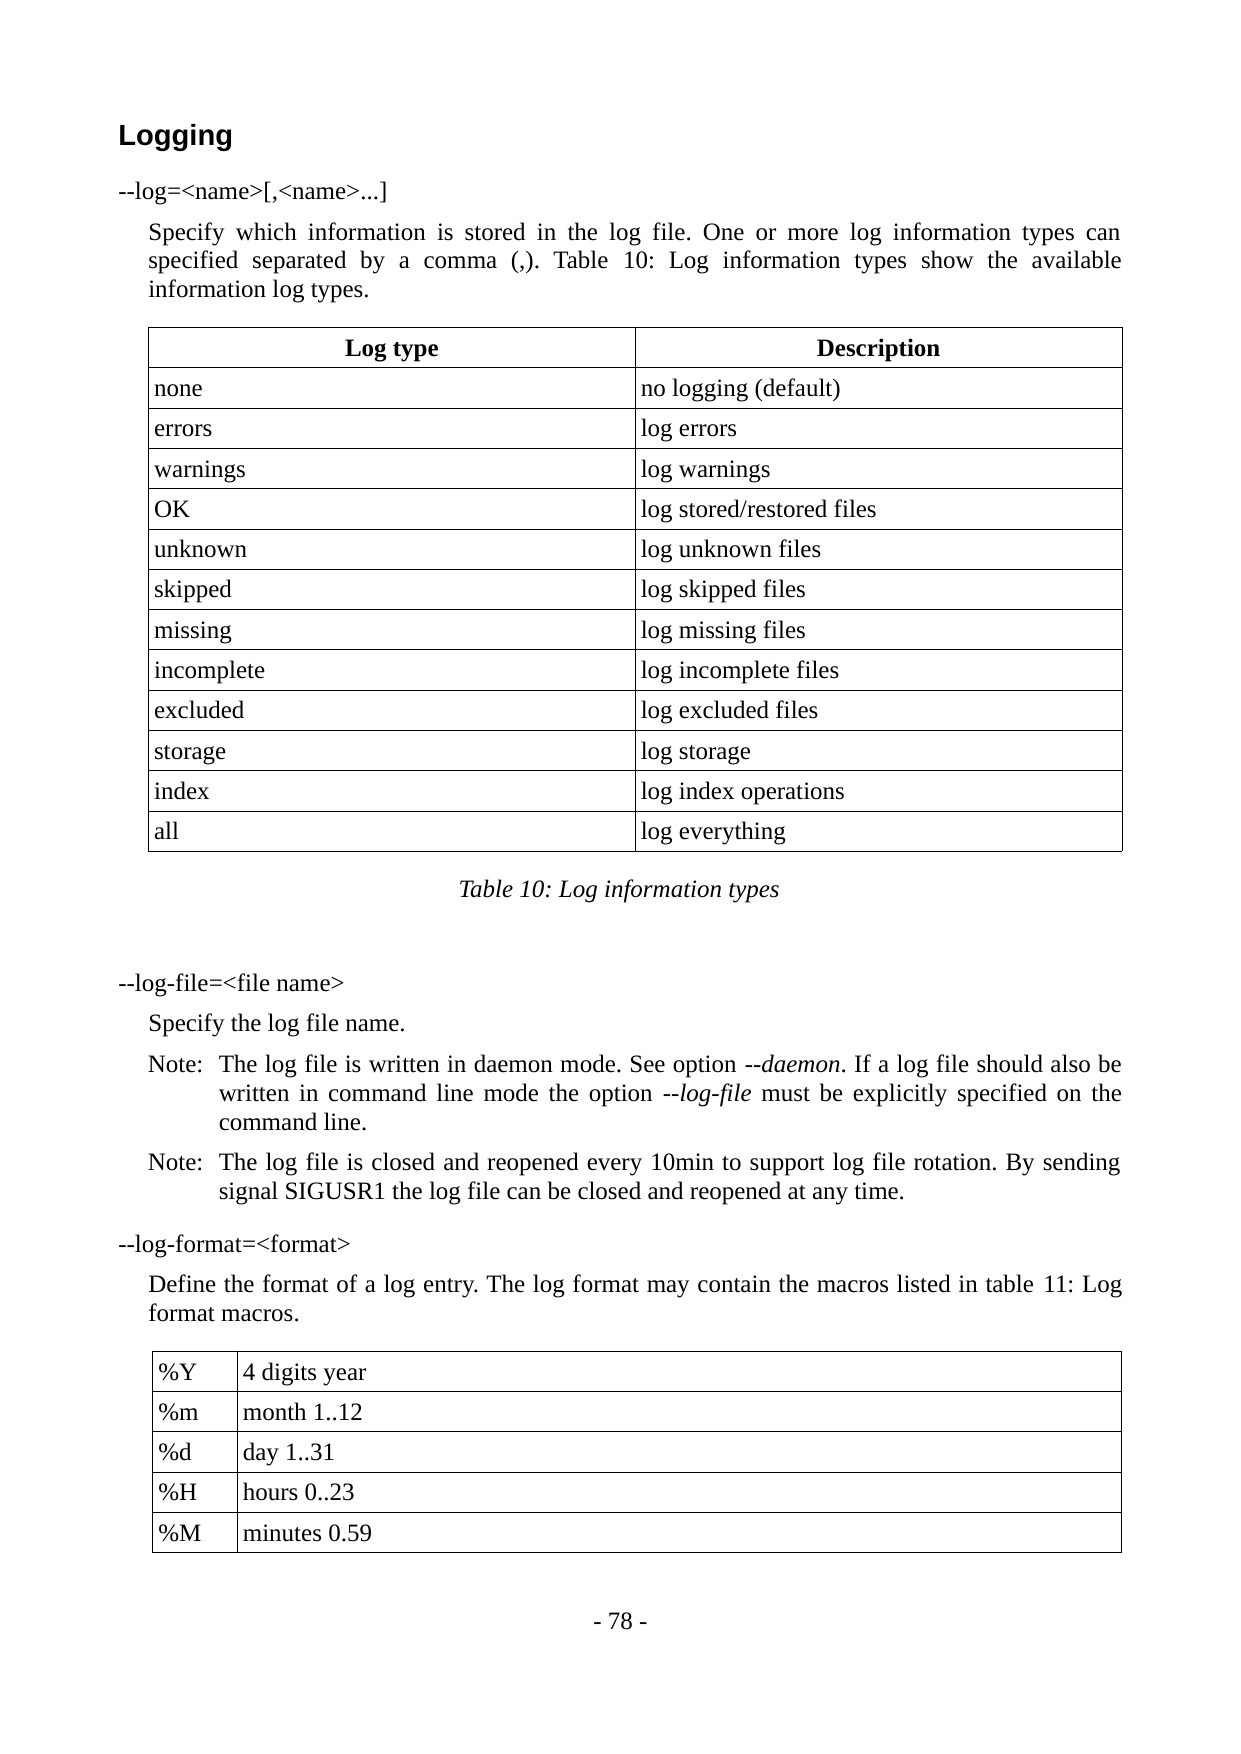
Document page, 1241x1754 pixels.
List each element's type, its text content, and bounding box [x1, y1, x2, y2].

title --log-file=<file name> [118, 968, 1122, 996]
table_cell no logging (default) [636, 368, 1122, 407]
table_cell missing [149, 610, 635, 649]
table_cell log storage [636, 731, 1122, 770]
table_cell excluded [149, 691, 635, 730]
table_cell log skipped files [636, 570, 1122, 609]
table_header Description [636, 328, 1122, 367]
table_cell day 1..31 [238, 1432, 1121, 1472]
text Note: The log file is closed and reopened every 10min to support log file rotation. By sending signal SIGUSR1 the log file can be closed and reopened at any time. [148, 1147, 1122, 1205]
table_cell log unknown files [636, 530, 1122, 569]
subtitle Logging [118, 118, 1122, 152]
table_cell %d [153, 1432, 237, 1472]
table_header 4 digits year [238, 1352, 1121, 1391]
table_cell minutes 0.59 [238, 1513, 1121, 1552]
table_cell log warnings [636, 449, 1122, 488]
table_cell log missing files [636, 610, 1122, 649]
title --log-format=<format> [118, 1229, 1122, 1257]
table_cell index [149, 771, 635, 811]
table_cell storage [149, 731, 635, 770]
title --log=<name>[,<name>...] [118, 176, 1122, 205]
text Table 10: Log information types [118, 874, 1122, 903]
table_cell log index operations [636, 771, 1122, 811]
table_cell hours 0..23 [238, 1473, 1121, 1512]
table_cell incomplete [149, 650, 635, 690]
table_cell skipped [149, 570, 635, 609]
table_cell log stored/restored files [636, 489, 1122, 528]
table_cell all [149, 812, 635, 851]
table_cell %M [153, 1513, 237, 1552]
table_cell %H [153, 1473, 237, 1512]
table_cell log errors [636, 409, 1122, 448]
text Specify which information is stored in the log file. One or more log information types can specified separated by a comma (,). Table 10: Log information types show the available information log types. [148, 217, 1122, 303]
table_cell log excluded files [636, 691, 1122, 730]
text Specify the log file name. [148, 1008, 1122, 1037]
table_header Log type [149, 328, 635, 367]
text Define the format of a log entry. The log format may contain the macros listed in table 11: Log format macros. [148, 1269, 1122, 1327]
table_cell errors [149, 409, 635, 448]
table_cell log incomplete files [636, 650, 1122, 690]
table_cell unknown [149, 530, 635, 569]
table_header %Y [153, 1352, 237, 1391]
table_cell warnings [149, 449, 635, 488]
table_cell none [149, 368, 635, 407]
table_cell log everything [636, 812, 1122, 851]
table_cell OK [149, 489, 635, 528]
table_cell month 1..12 [238, 1392, 1121, 1431]
table_cell %m [153, 1392, 237, 1431]
text Note: The log file is written in daemon mode. See option --daemon. If a log file should also be written in command line mode the option --log-file must be explicitly specified on the command line. [148, 1049, 1122, 1135]
